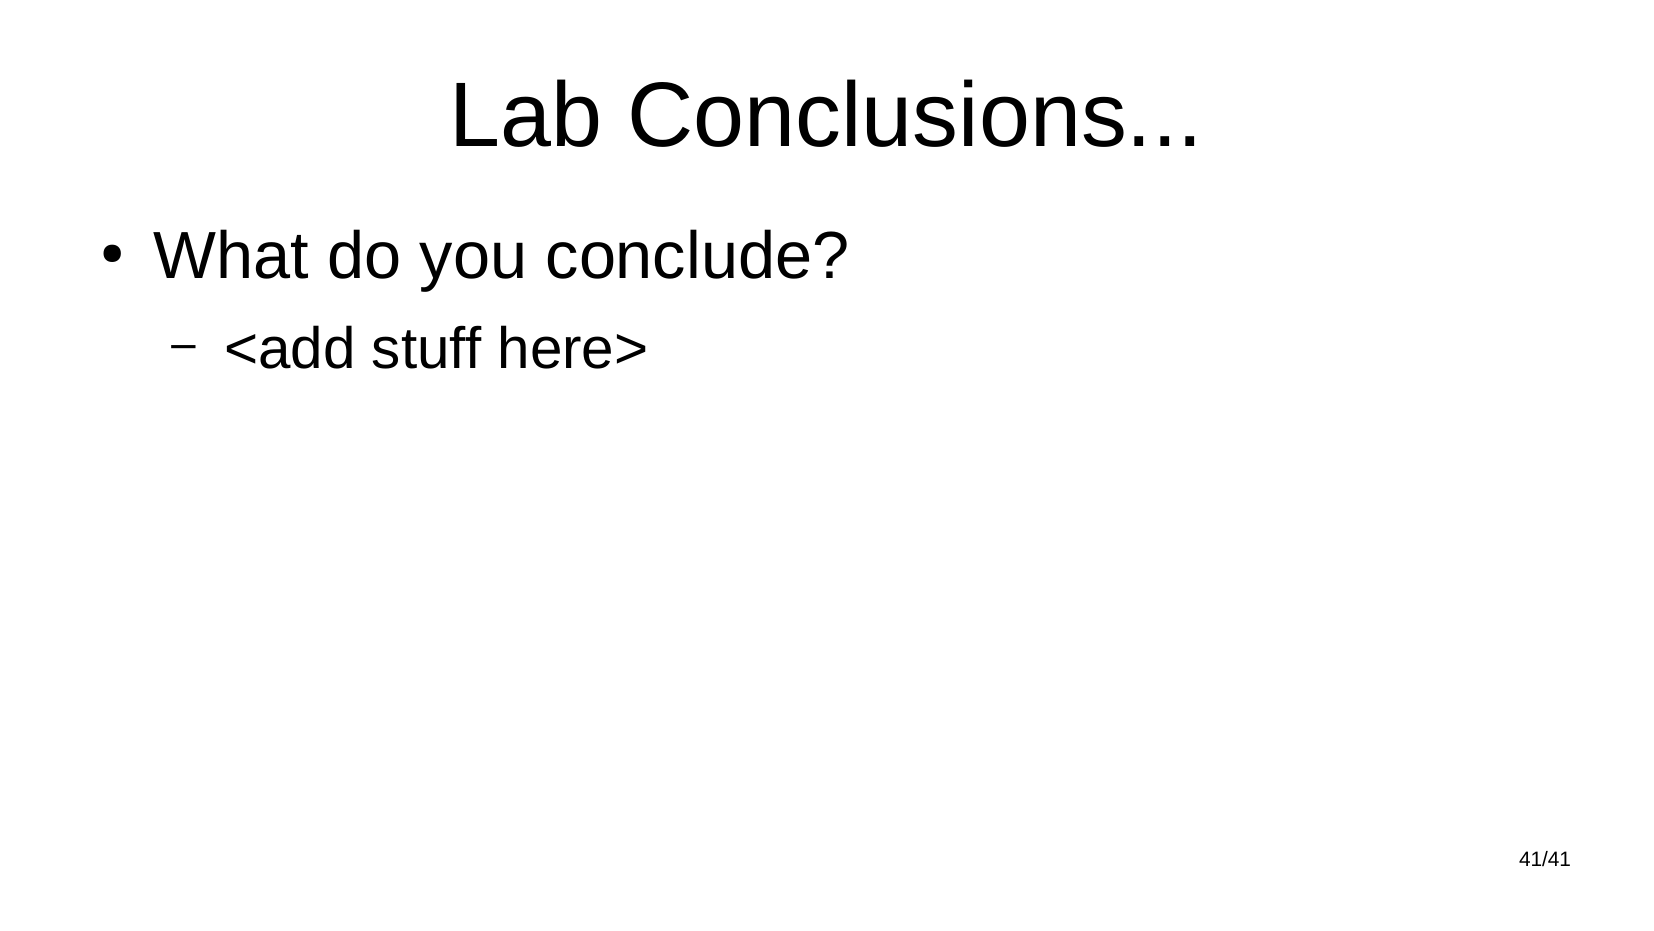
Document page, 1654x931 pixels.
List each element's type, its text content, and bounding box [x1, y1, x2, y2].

title Lab Conclusions... [82, 37, 1571, 193]
list What do you conclude? <add stuff here> [82, 217, 1571, 758]
